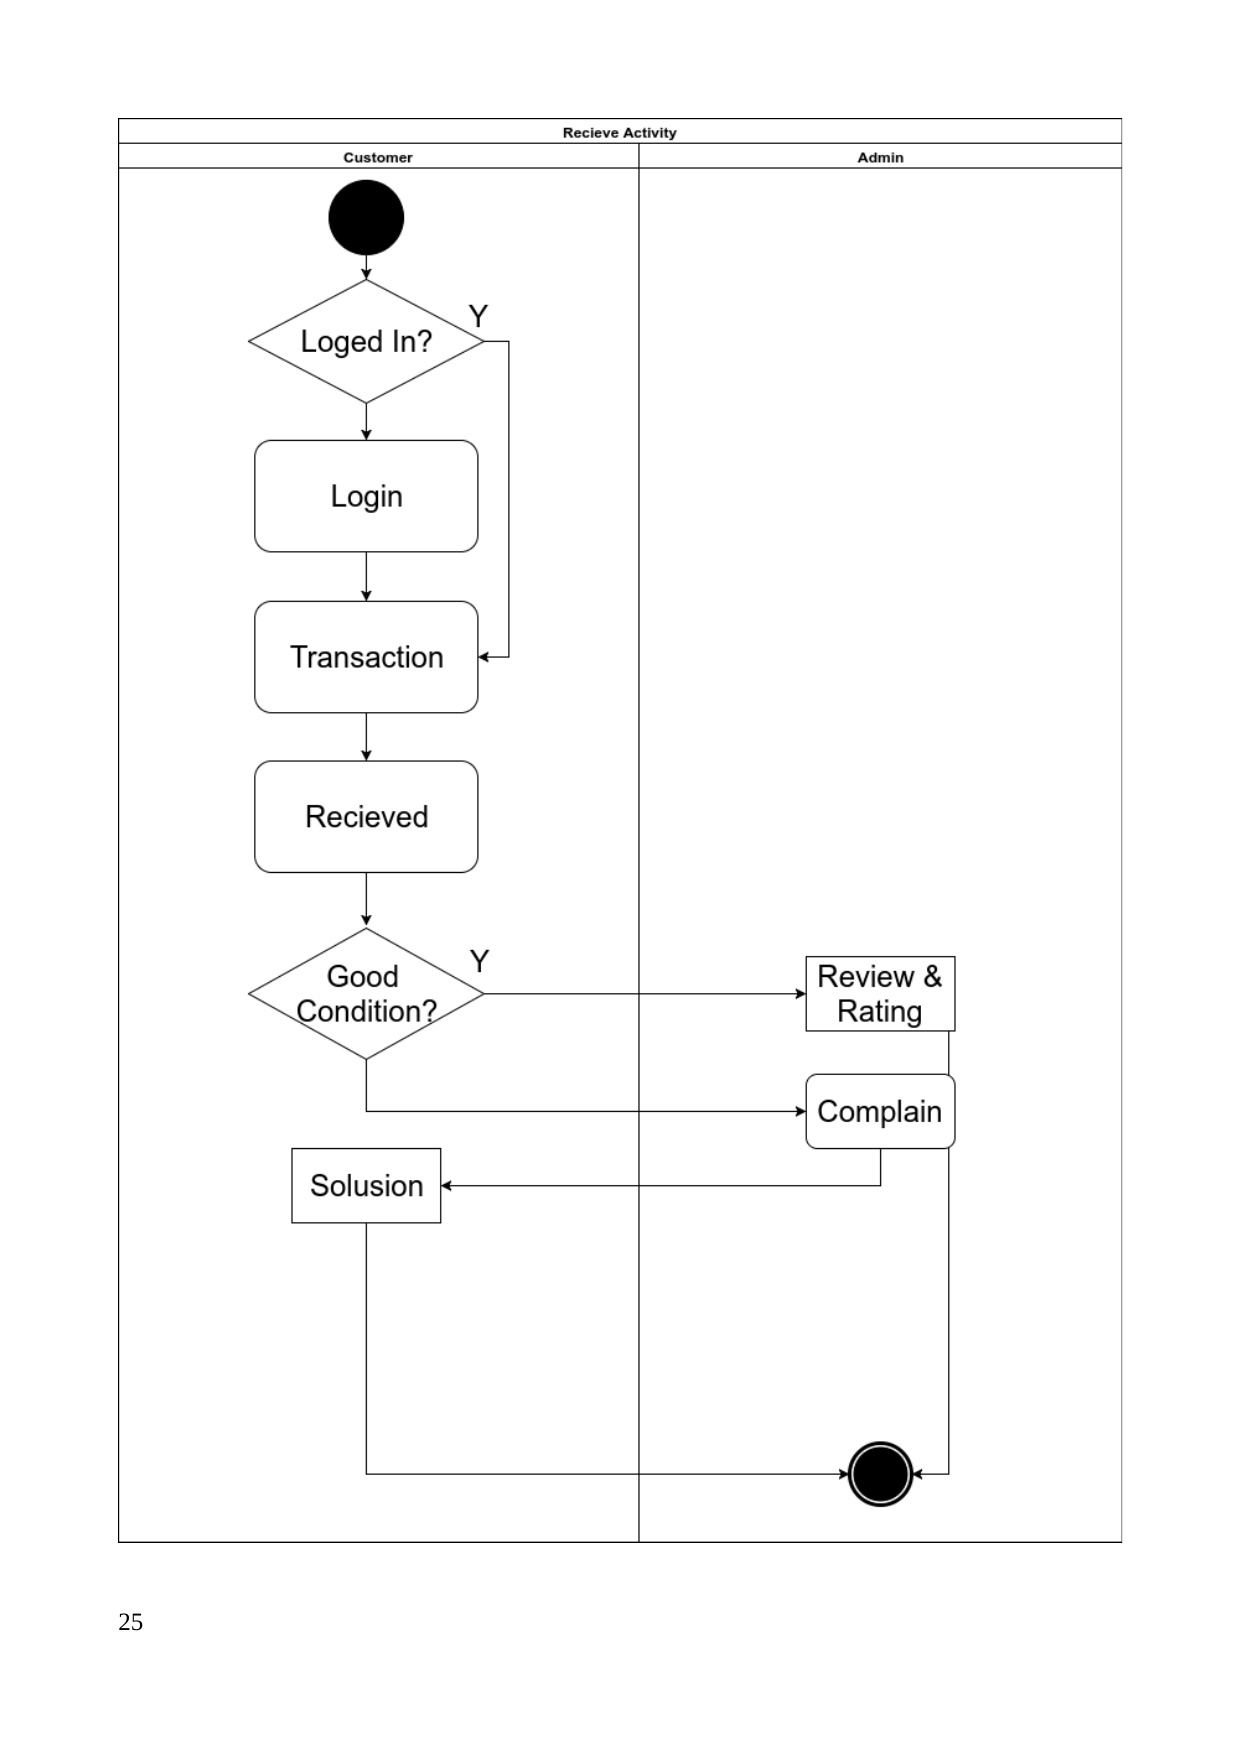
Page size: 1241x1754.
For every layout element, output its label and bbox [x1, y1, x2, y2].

picture [118, 118, 1123, 1543]
